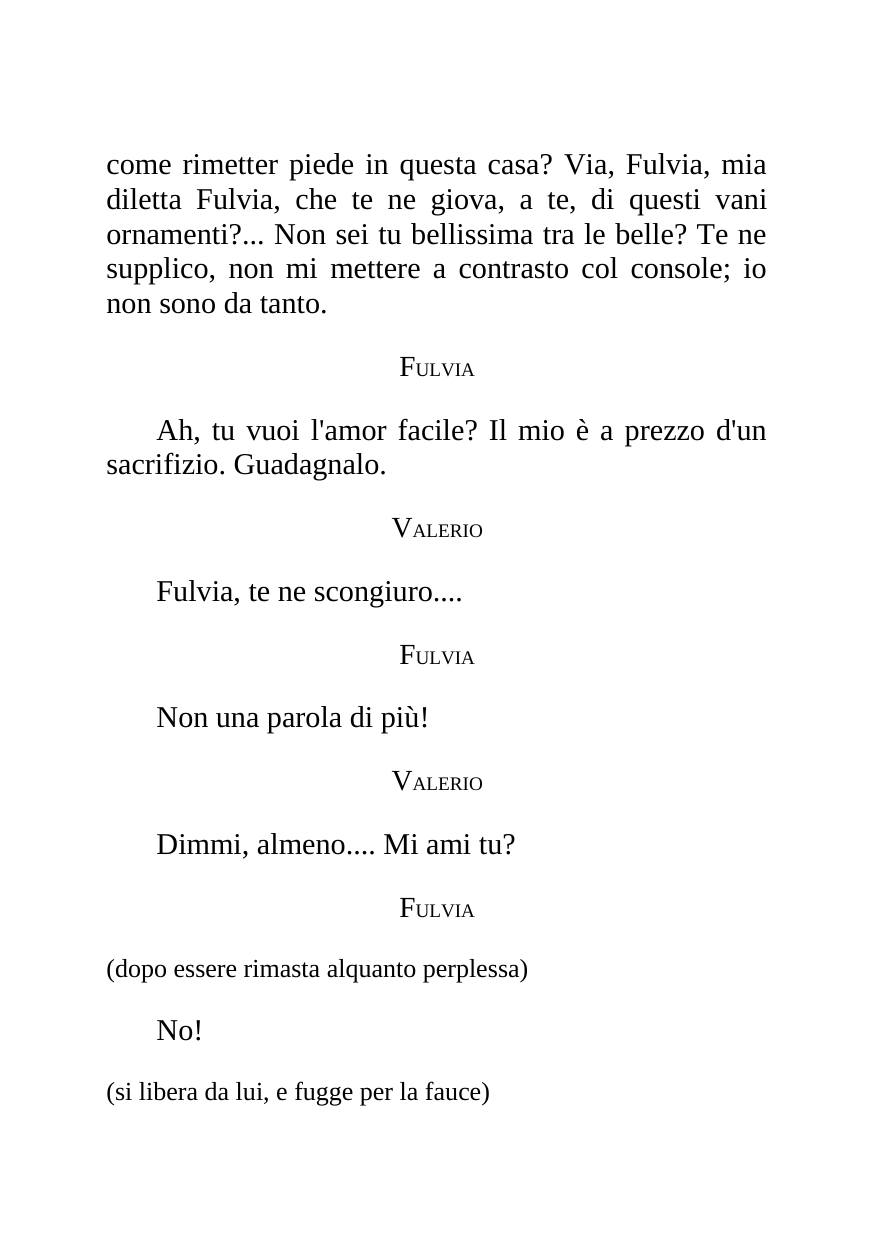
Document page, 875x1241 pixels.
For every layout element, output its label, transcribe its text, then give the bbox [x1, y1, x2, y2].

text Valerio [156, 510, 718, 544]
text Fulvia [156, 637, 718, 670]
text No! [106, 1012, 768, 1047]
text Non una parola di più! [106, 699, 768, 734]
text Ah, tu vuoi l'amor facile? Il mio è a prezzo d'un sacrifizio. Guadagnalo. [106, 412, 768, 481]
text Fulvia [156, 349, 718, 383]
text Fulvia, te ne scongiuro.... [106, 573, 768, 608]
text come rimetter piede in questa casa? Via, Fulvia, mia diletta Fulvia, che te ne giova, a te, di questi vani ornamenti?... Non sei tu bellissima tra le belle? Te ne supplico, non mi mettere a contrasto col console; io non sono da tanto. [106, 146, 768, 320]
text (si libera da lui, e fugge per la fauce) [106, 1076, 768, 1106]
text Valerio [156, 763, 718, 797]
text Fulvia [156, 890, 718, 923]
text Dimmi, almeno.... Mi ami tu? [106, 826, 768, 861]
text (dopo essere rimasta alquanto perplessa) [106, 953, 768, 983]
